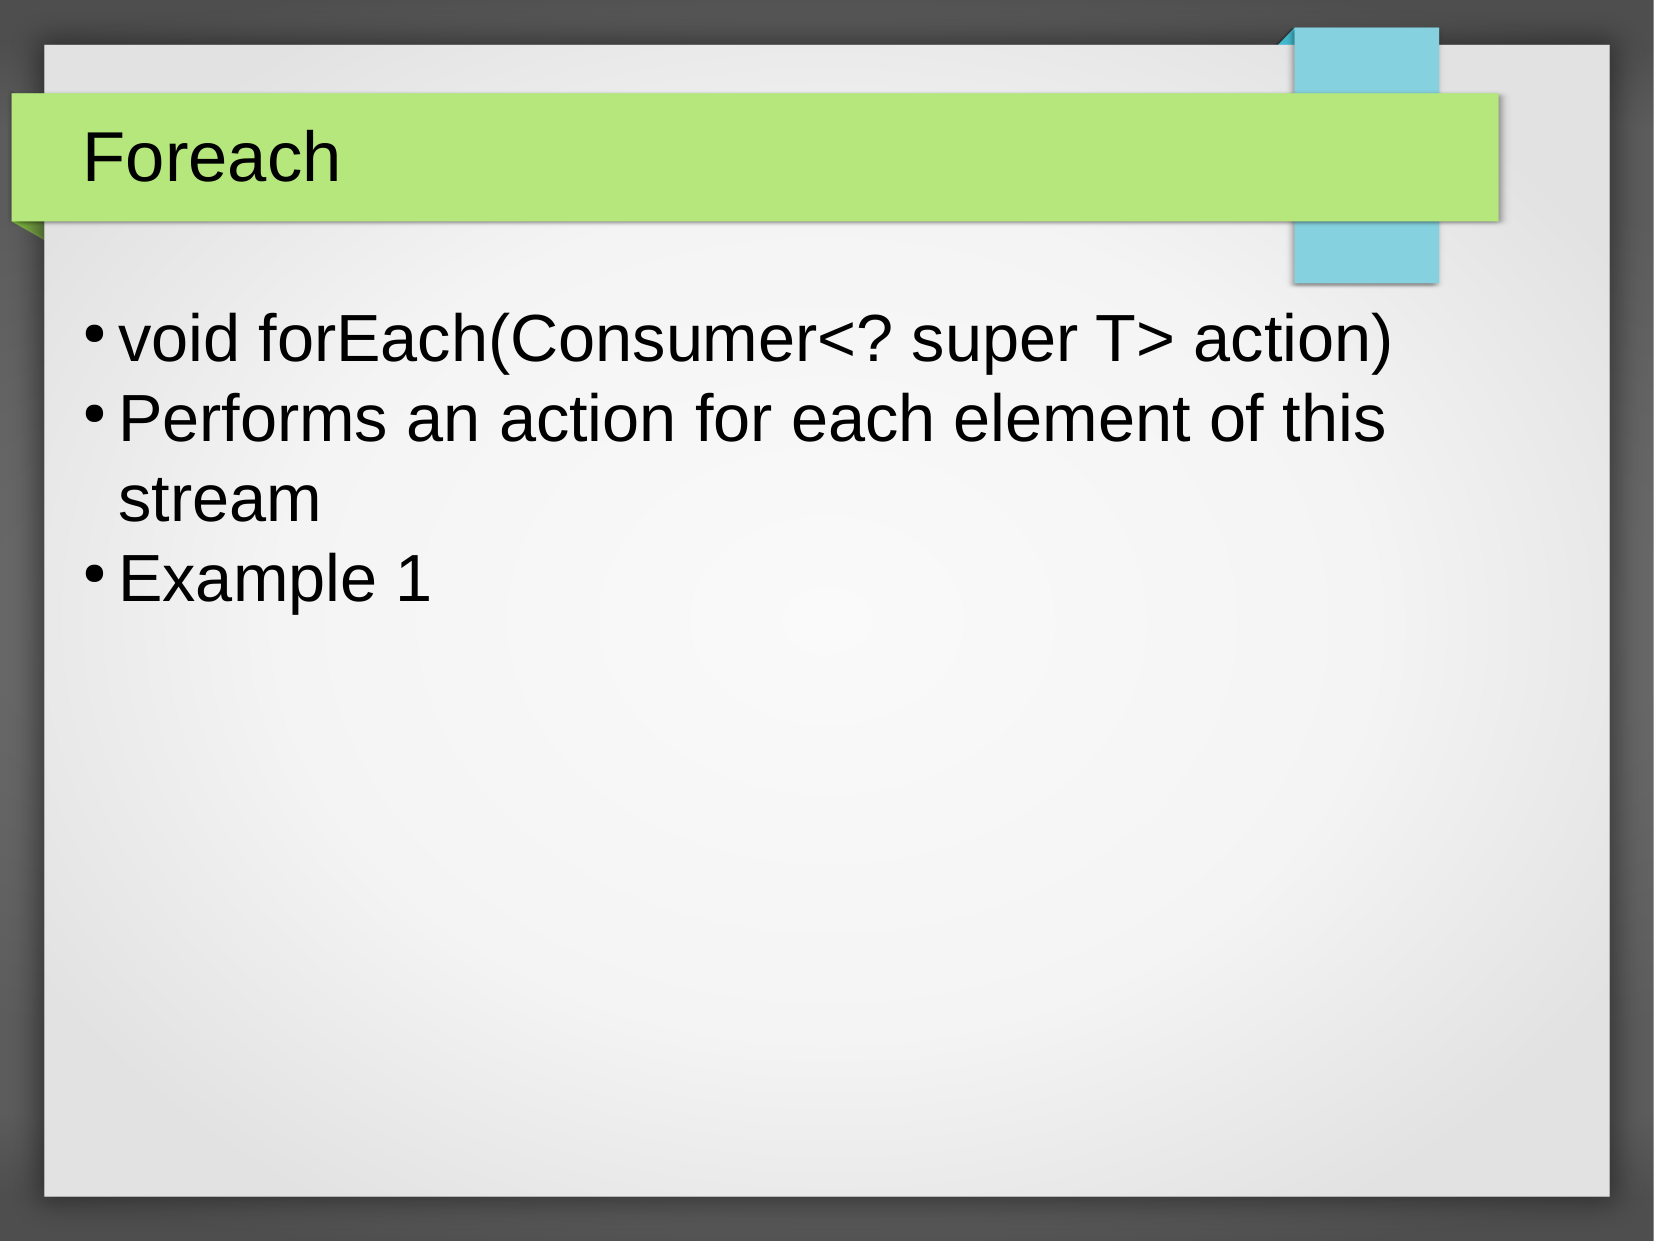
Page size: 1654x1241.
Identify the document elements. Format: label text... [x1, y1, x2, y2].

text_box Foreach [82, 94, 1264, 213]
picture [0, 0, 1654, 1241]
text_box void forEach(Consumer<? super T> action) Performs an action for each element of this stream Example 1 [82, 295, 1571, 1015]
